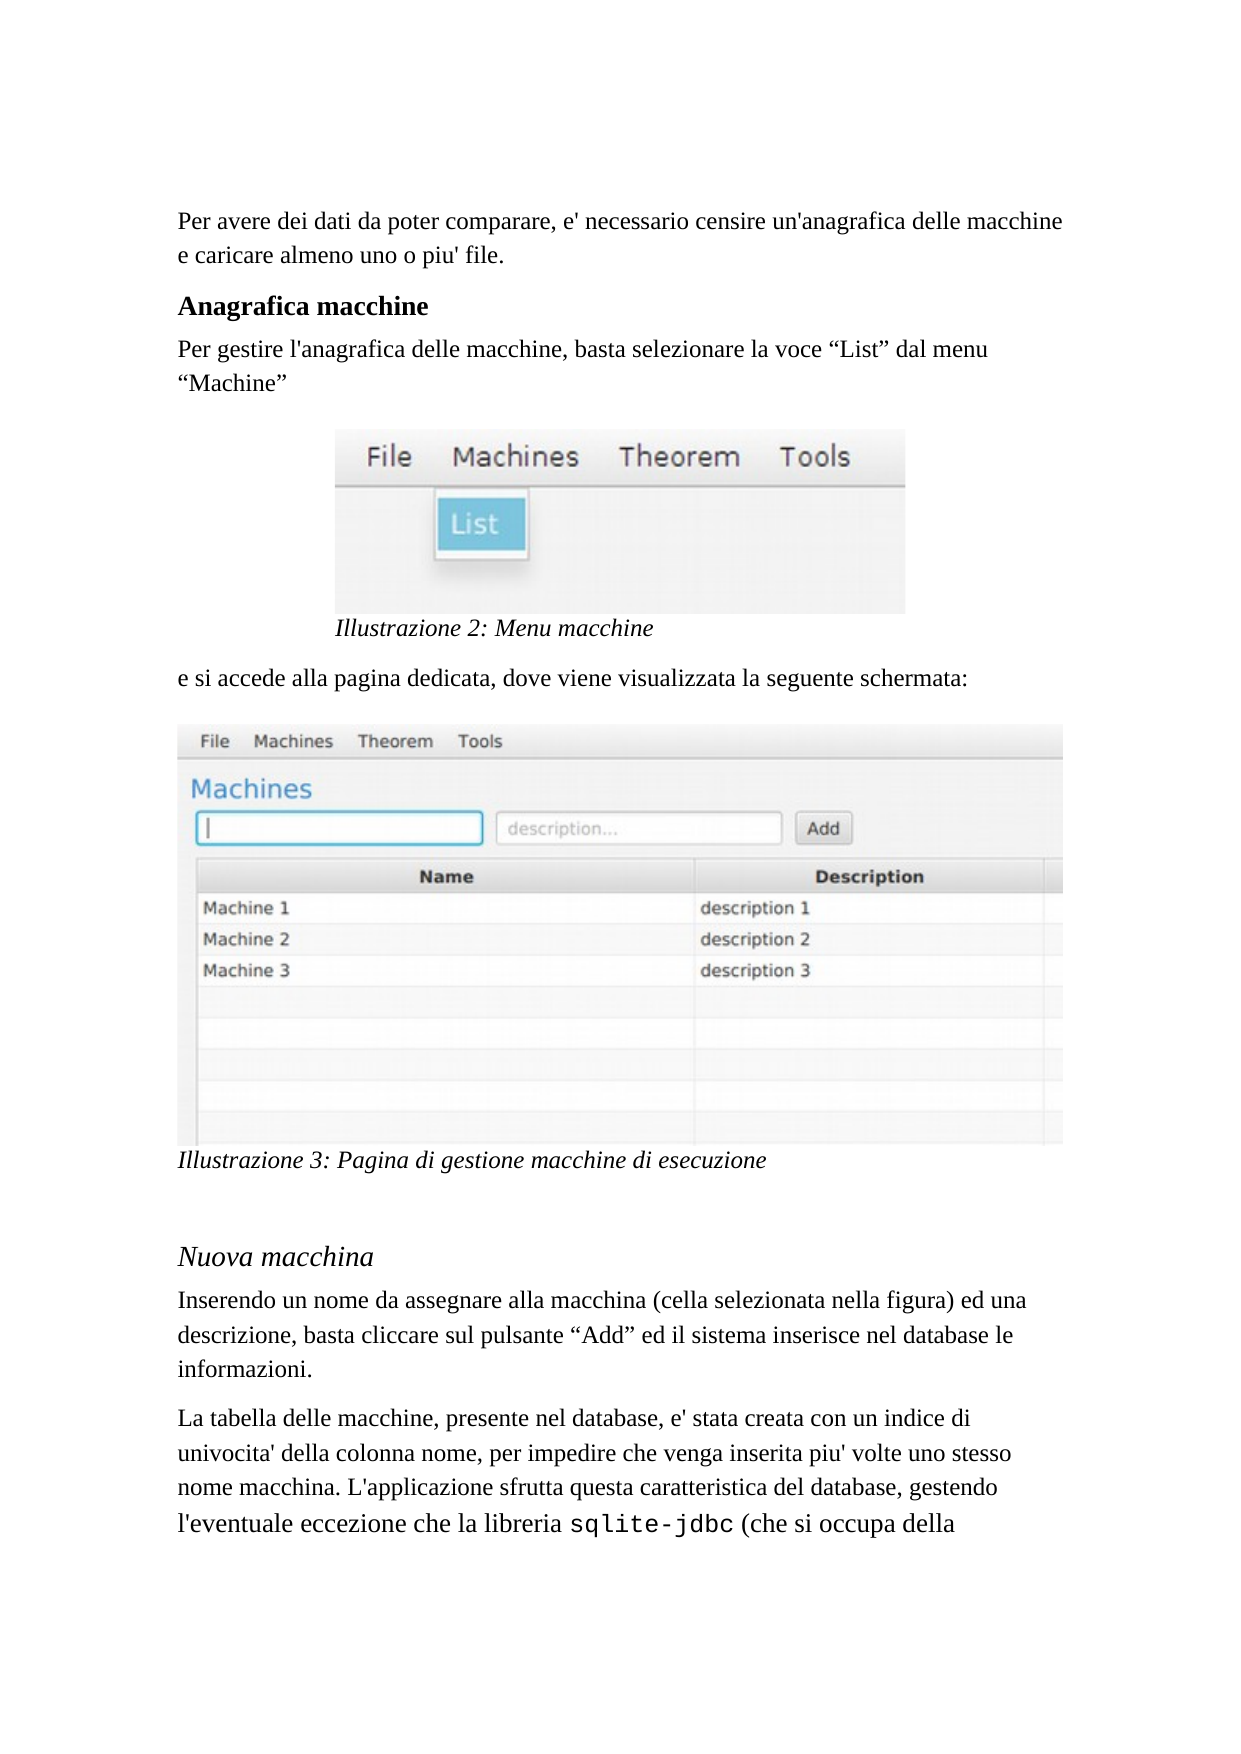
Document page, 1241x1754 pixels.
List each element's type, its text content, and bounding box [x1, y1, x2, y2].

subtitle Anagrafica macchine [177, 289, 1063, 321]
text Illustrazione 2: Menu macchine [335, 614, 906, 642]
text La tabella delle macchine, presente nel database, e' stata creata con un indice di univocita' della colonna nome, per impedire che venga inserita piu' volte uno stesso nome macchina. L'applicazione sfrutta questa caratteristica del database, gestendo l'eventuale eccezione che la libreria sqlite-jdbc (che si occupa della [177, 1403, 1063, 1540]
text Per avere dei dati da poter comparare, e' necessario censire un'anagrafica delle macchine e caricare almeno uno o piu' file. [177, 206, 1063, 269]
picture [334, 429, 906, 614]
picture [177, 724, 1063, 1146]
text Inserendo un nome da assegnare alla macchina (cella selezionata nella figura) ed una descrizione, basta cliccare sul pulsante “Add” ed il sistema inserisce nel database le informazioni. [177, 1286, 1063, 1383]
subtitle Nuova macchina [177, 1239, 1063, 1273]
text Per gestire l'anagrafica delle macchine, basta selezionare la voce “List” dal menu “Machine” [177, 334, 1063, 397]
text Illustrazione 3: Pagina di gestione macchine di esecuzione [177, 1146, 1063, 1174]
text e si accede alla pagina dedicata, dove viene visualizzata la seguente schermata: [177, 663, 1063, 691]
